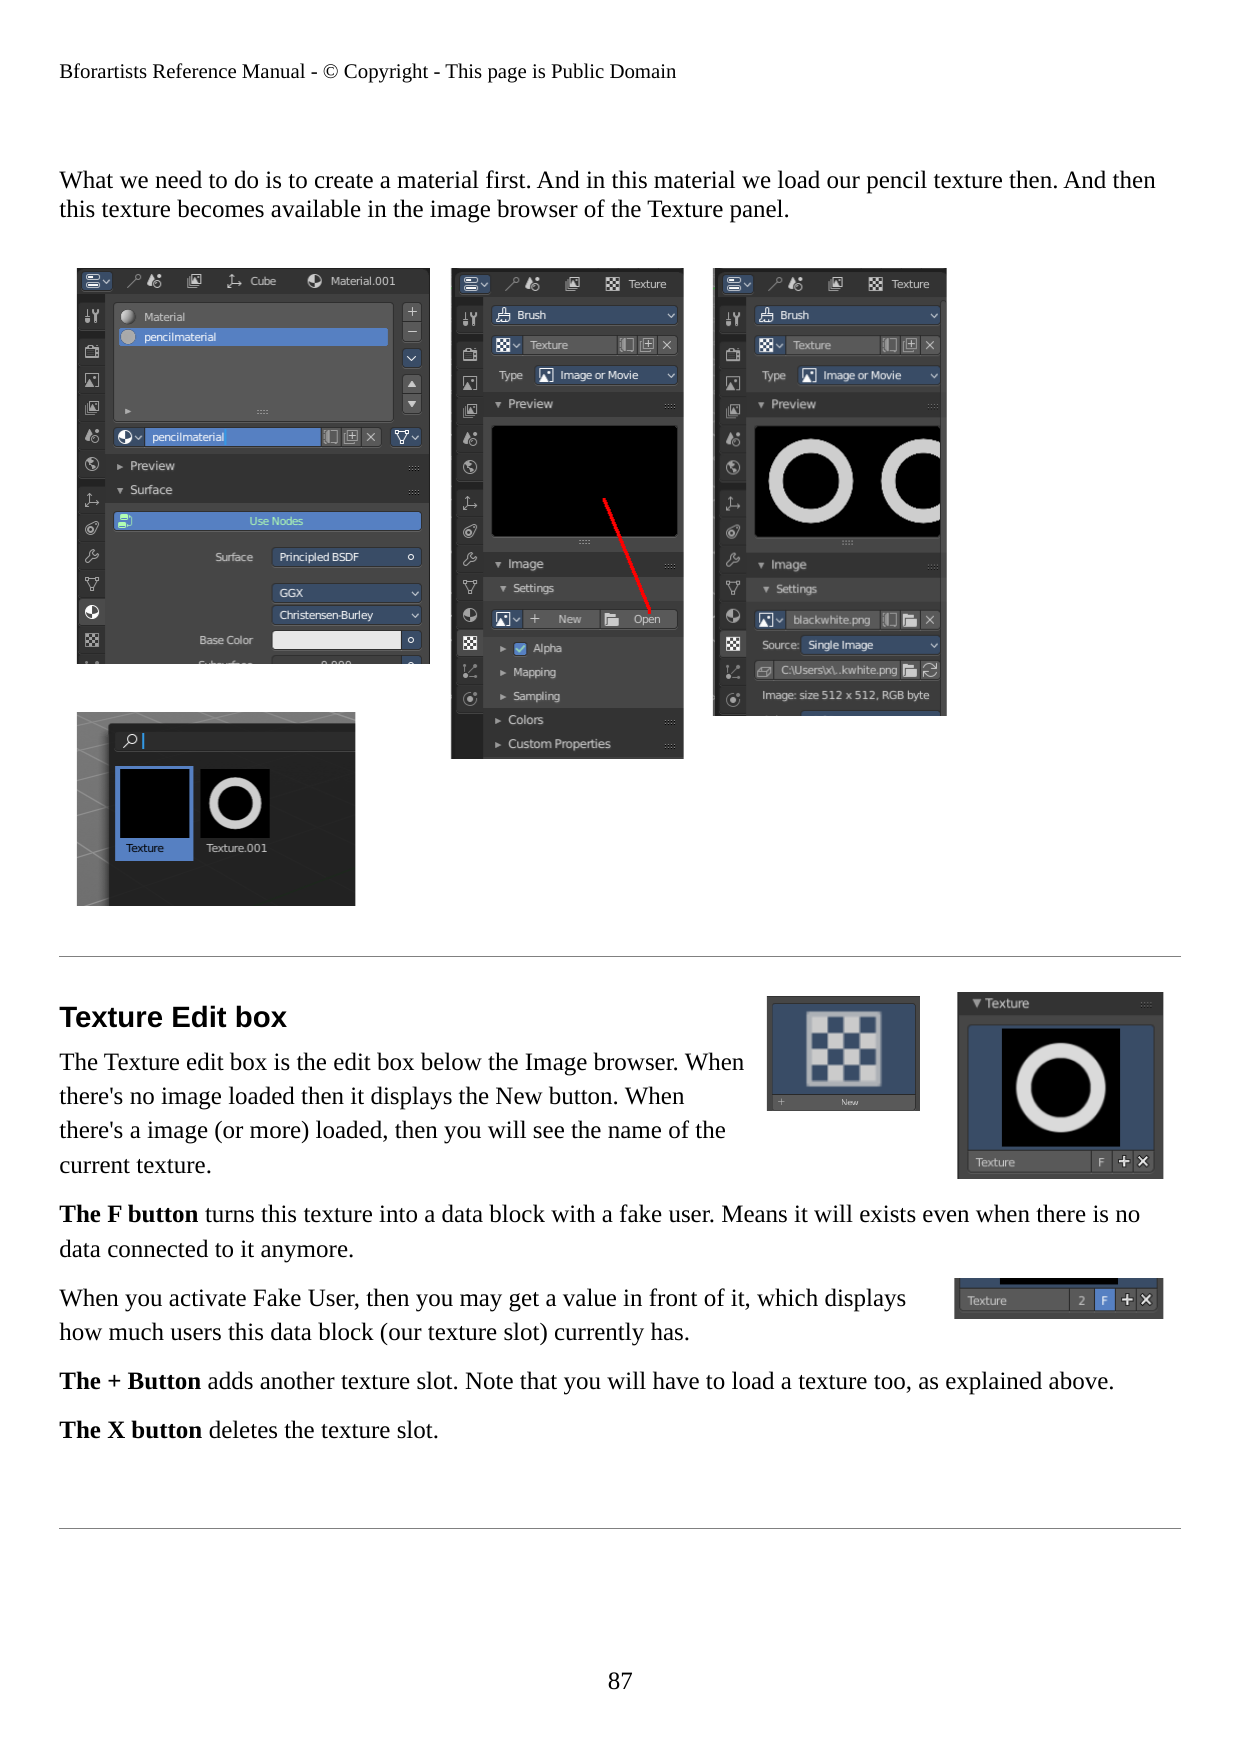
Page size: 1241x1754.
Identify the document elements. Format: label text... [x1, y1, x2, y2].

subtitle Texture Edit box [59, 1000, 766, 1034]
text The F button turns this texture into a data block with a fake user. Means it will exists even when there is no data connected to it anymore. [59, 1199, 1181, 1262]
text The + Button adds another texture slot. Note that you will have to load a texture too, as explained above. [59, 1366, 1181, 1395]
text What we need to do is to create a material first. And in this material we load our pencil texture then. And then this texture becomes available in the image browser of the Texture panel. [59, 165, 1181, 223]
picture [954, 1278, 1164, 1319]
picture [76, 268, 430, 664]
picture [76, 712, 356, 906]
subtitle [920, 1000, 957, 1034]
subtitle [1164, 1000, 1181, 1034]
picture [712, 268, 947, 716]
picture [766, 996, 920, 1111]
text The X button deletes the texture slot. [59, 1415, 1181, 1444]
picture [957, 992, 1164, 1179]
text When you activate Fake User, then you may get a value in front of it, which displays how much users this data block (our texture slot) currently has. [59, 1283, 1181, 1346]
text The Texture edit box is the edit box below the Image browser. When there's no image loaded then it displays the New button. When there's a image (or more) loaded, then you will see the name of the current texture. [59, 1047, 957, 1179]
picture [450, 268, 684, 759]
